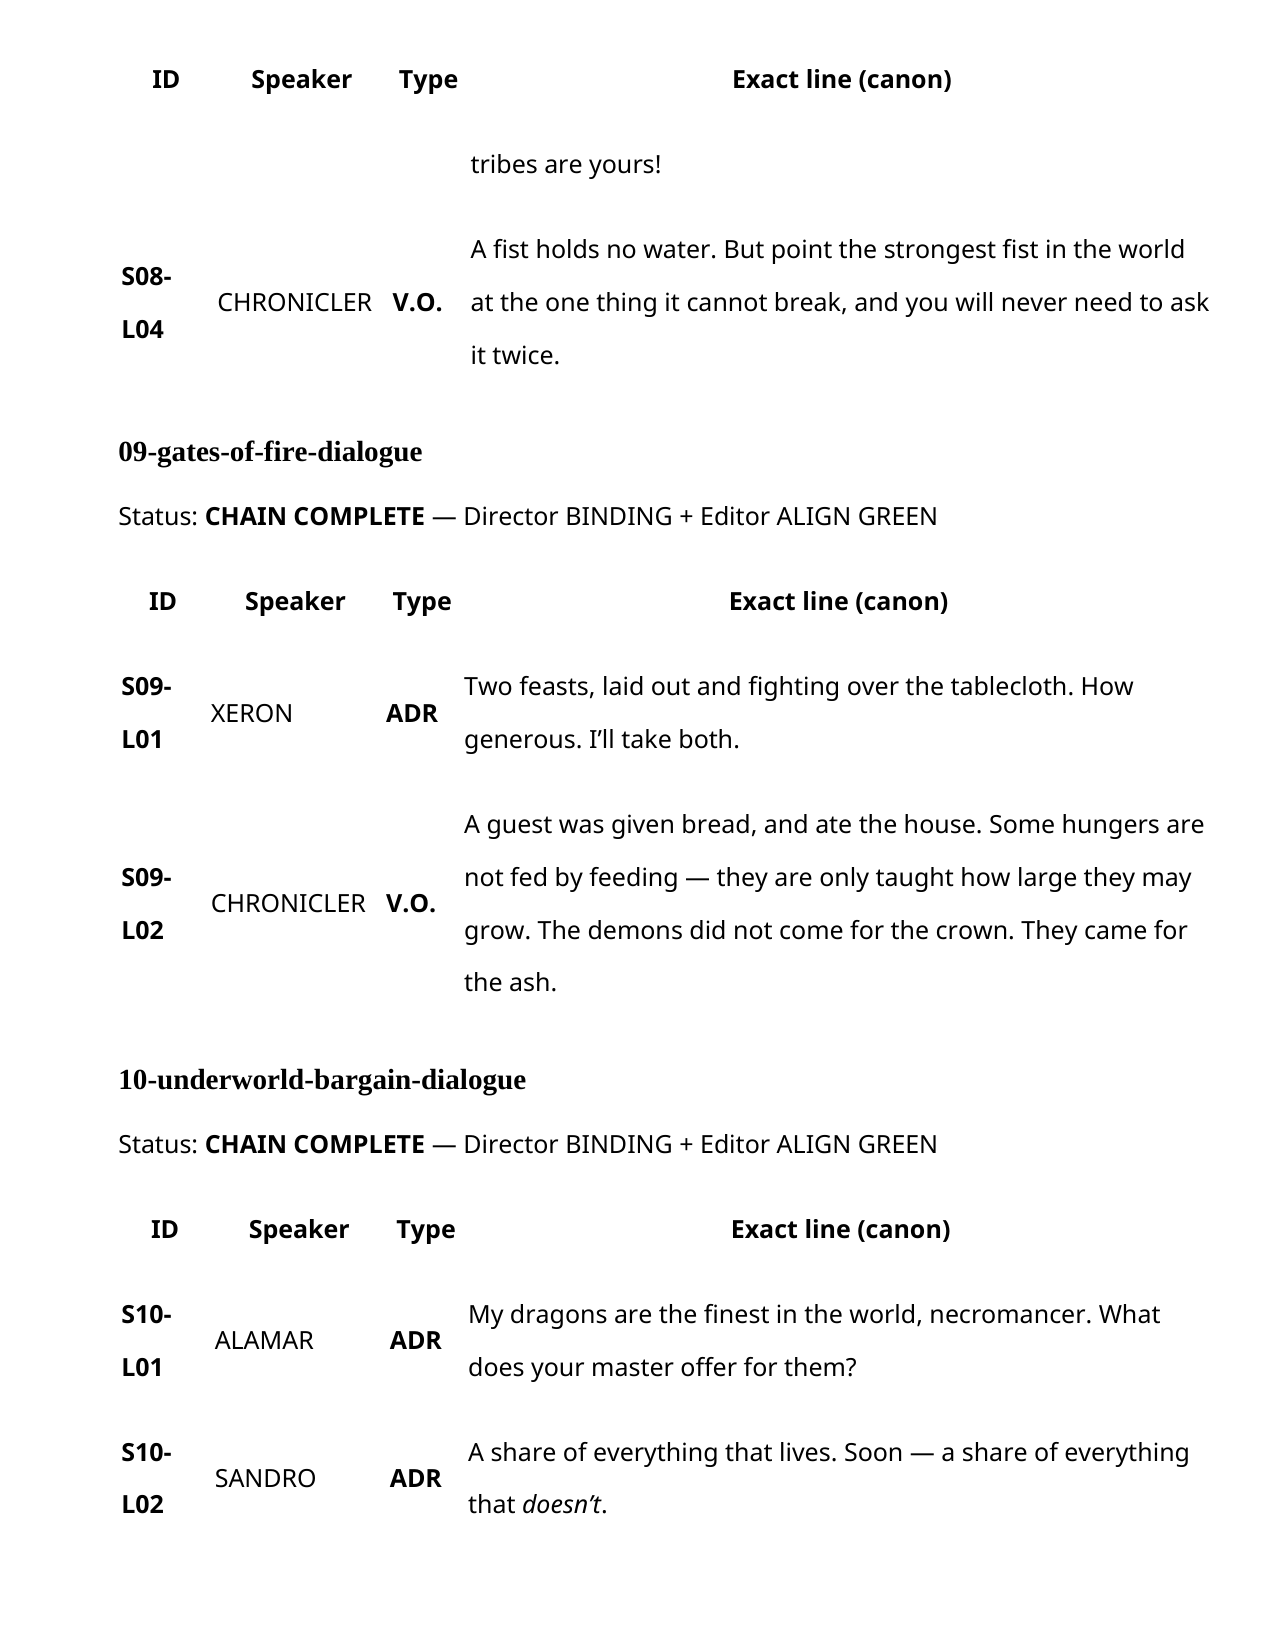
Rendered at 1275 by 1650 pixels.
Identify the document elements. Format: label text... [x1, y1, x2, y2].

text Status: CHAIN COMPLETE — Director BINDING + Editor ALIGN GREEN [118, 499, 1216, 533]
table_cell [214, 144, 389, 229]
table_header ID [118, 581, 208, 666]
table_header Type [389, 59, 467, 144]
subtitle 09-gates-of-fire-dialogue [118, 434, 1216, 468]
table_cell S09-L01 [118, 666, 208, 804]
table_cell tribes are yours! [468, 144, 1216, 229]
table_cell S09-L02 [118, 804, 208, 1047]
table_cell CHRONICLER [214, 229, 389, 420]
table_cell Two feasts, laid out and fighting over the tablecloth. How generous. I’ll take both. [461, 666, 1216, 804]
table_cell ADR [387, 1294, 465, 1431]
table_cell V.O. [389, 229, 467, 420]
table_header ID [118, 59, 214, 144]
table_cell ADR [383, 666, 461, 804]
table_cell [118, 144, 214, 229]
table_cell A guest was given bread, and ate the house. Some hungers are not fed by feeding — they are only taught how large they may grow. The demons did not come for the crown. They came for the ash. [461, 804, 1216, 1047]
subtitle 10-underworld-bargain-dialogue [118, 1062, 1216, 1095]
table_header Speaker [208, 581, 383, 666]
table_cell A share of everything that lives. Soon — a share of everything that doesn’t. [465, 1431, 1216, 1569]
table_header Speaker [214, 59, 389, 144]
table_header Speaker [212, 1209, 387, 1293]
table_cell My dragons are the finest in the world, necromancer. What does your master offer for them? [465, 1294, 1216, 1431]
table_header ID [118, 1209, 212, 1293]
table_header Exact line (canon) [461, 581, 1216, 666]
table_header Type [383, 581, 461, 666]
table_header Exact line (canon) [465, 1209, 1216, 1293]
table_cell XERON [208, 666, 383, 804]
table_cell CHRONICLER [208, 804, 383, 1047]
table_cell S10-L02 [118, 1431, 212, 1569]
table_header Type [387, 1209, 465, 1293]
table_cell S08-L04 [118, 229, 214, 420]
table_cell A fist holds no water. But point the strongest fist in the world at the one thing it cannot break, and you will never need to ask it twice. [468, 229, 1216, 420]
table_cell V.O. [383, 804, 461, 1047]
table_cell ADR [387, 1431, 465, 1569]
table_cell ALAMAR [212, 1294, 387, 1431]
table_cell S10-L01 [118, 1294, 212, 1431]
text Status: CHAIN COMPLETE — Director BINDING + Editor ALIGN GREEN [118, 1126, 1216, 1160]
table_cell [389, 144, 467, 229]
table_cell SANDRO [212, 1431, 387, 1569]
table_header Exact line (canon) [468, 59, 1216, 144]
